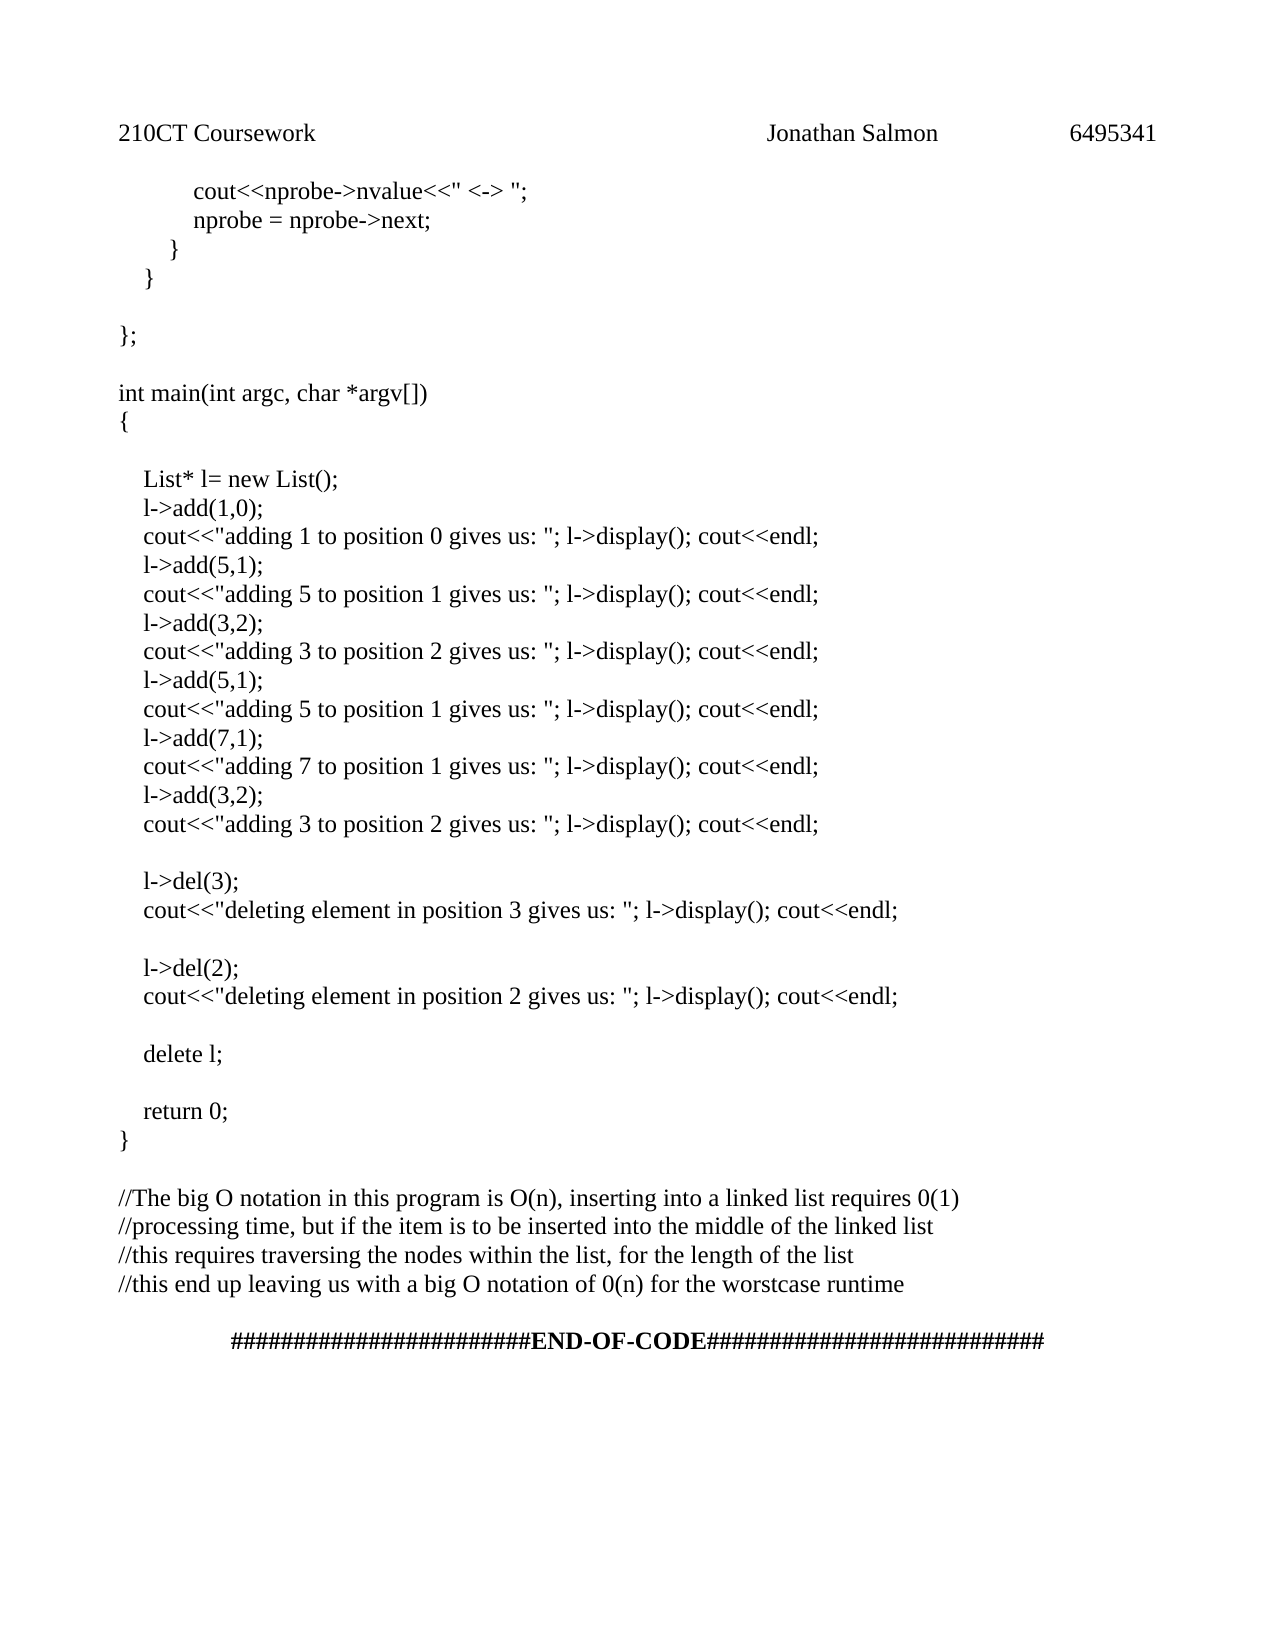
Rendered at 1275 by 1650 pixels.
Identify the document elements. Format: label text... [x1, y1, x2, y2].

text cout<<"adding 7 to position 1 gives us: "; l->display(); cout<<endl; [118, 751, 1157, 780]
text cout<<"deleting element in position 3 gives us: "; l->display(); cout<<endl; [118, 895, 1157, 924]
text l->del(3); [118, 866, 1157, 895]
text //this end up leaving us with a big O notation of 0(n) for the worstcase runtime [118, 1269, 1157, 1298]
text } [118, 1125, 1157, 1154]
text l->del(2); [118, 953, 1157, 981]
text cout<<"adding 3 to position 2 gives us: "; l->display(); cout<<endl; [118, 636, 1157, 665]
text return 0; [118, 1096, 1157, 1125]
text delete l; [118, 1039, 1157, 1068]
text l->add(1,0); [118, 493, 1157, 521]
text }; [118, 320, 1157, 349]
text l->add(3,2); [118, 780, 1157, 809]
text } [118, 234, 1157, 263]
text l->add(5,1); [118, 550, 1157, 579]
text cout<<nprobe->nvalue<<" <-> "; [118, 176, 1157, 205]
text //this requires traversing the nodes within the list, for the length of the list [118, 1240, 1157, 1269]
text //The big O notation in this program is O(n), inserting into a linked list requires 0(1) [118, 1183, 1157, 1211]
text { [118, 406, 1157, 435]
text ########################END-OF-CODE########################### [118, 1326, 1157, 1355]
text l->add(3,2); [118, 608, 1157, 636]
text List* l= new List(); [118, 464, 1157, 493]
text cout<<"adding 1 to position 0 gives us: "; l->display(); cout<<endl; [118, 521, 1157, 550]
text l->add(7,1); [118, 723, 1157, 751]
text cout<<"adding 5 to position 1 gives us: "; l->display(); cout<<endl; [118, 579, 1157, 608]
text nprobe = nprobe->next; [118, 205, 1157, 234]
text } [118, 263, 1157, 291]
text cout<<"deleting element in position 2 gives us: "; l->display(); cout<<endl; [118, 981, 1157, 1010]
text //processing time, but if the item is to be inserted into the middle of the linked list [118, 1211, 1157, 1240]
text cout<<"adding 3 to position 2 gives us: "; l->display(); cout<<endl; [118, 809, 1157, 838]
text l->add(5,1); [118, 665, 1157, 694]
text int main(int argc, char *argv[]) [118, 378, 1157, 406]
text cout<<"adding 5 to position 1 gives us: "; l->display(); cout<<endl; [118, 694, 1157, 723]
